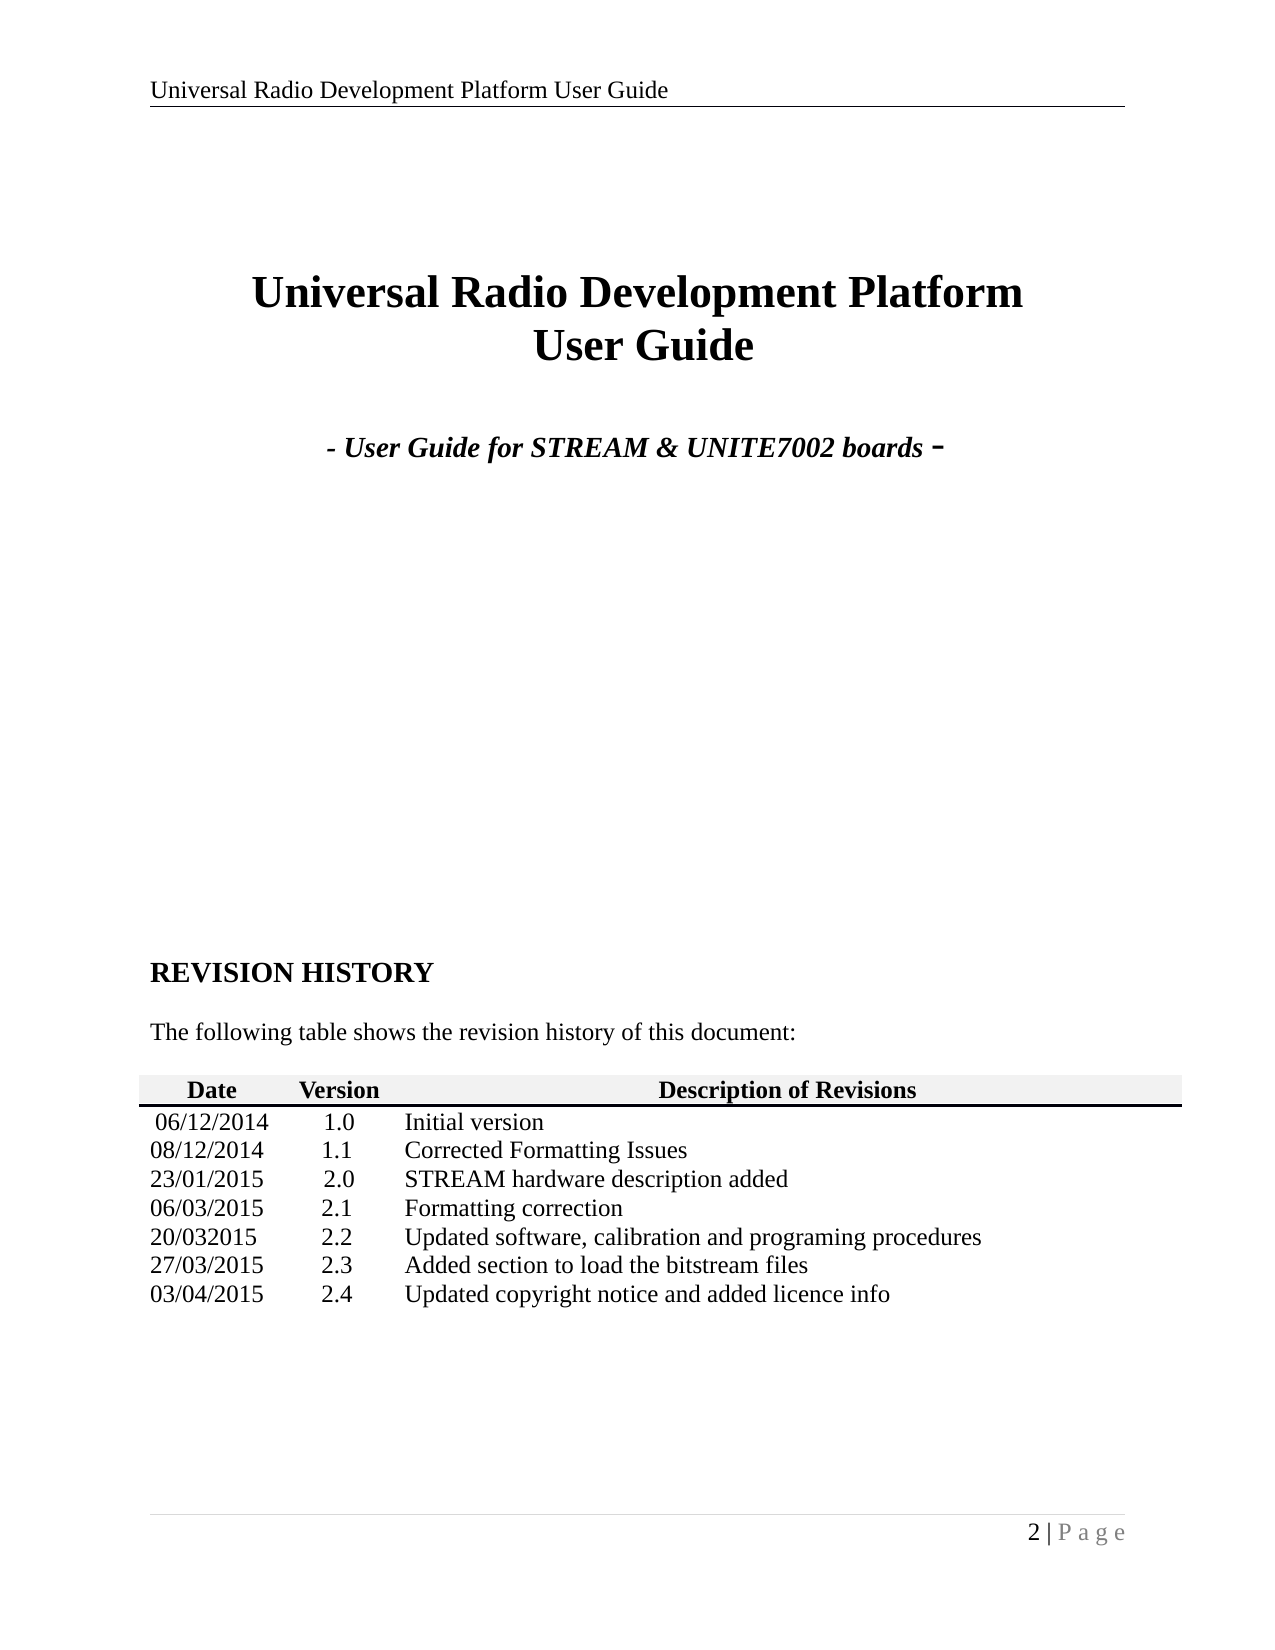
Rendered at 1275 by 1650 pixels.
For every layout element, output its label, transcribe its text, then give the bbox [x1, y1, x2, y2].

table_cell Corrected Formatting Issues [393, 1135, 1182, 1164]
table_cell STREAM hardware description added [393, 1164, 1182, 1193]
text REVISION HISTORY [150, 955, 1125, 988]
text Universal Radio Development Platform [150, 265, 1125, 318]
table_cell 2.3 [285, 1250, 393, 1279]
table_header Description of Revisions [393, 1075, 1182, 1103]
table_cell Initial version [393, 1107, 1182, 1135]
table_cell Added section to load the bitstream files [393, 1250, 1182, 1279]
table_cell 06/12/2014 [139, 1107, 285, 1135]
table_cell 2.2 [285, 1222, 393, 1250]
table_cell 1.0 [285, 1107, 393, 1135]
table_cell 08/12/2014 [139, 1135, 285, 1164]
table_cell Updated software, calibration and programing procedures [393, 1222, 1182, 1250]
table_cell 06/03/2015 [139, 1193, 285, 1222]
table_cell 2.1 [285, 1193, 393, 1222]
table_cell 20/032015 [139, 1222, 285, 1250]
text User Guide [150, 318, 1125, 370]
table_cell 2.4 [285, 1279, 393, 1308]
table_header Date [139, 1075, 285, 1103]
table_cell 23/01/2015 [139, 1164, 285, 1193]
table_header Version [285, 1075, 393, 1103]
text - User Guide for STREAM & UNITE7002 boards - [150, 418, 1125, 466]
table_cell Formatting correction [393, 1193, 1182, 1222]
table_cell 03/04/2015 [139, 1279, 285, 1308]
table_cell 1.1 [285, 1135, 393, 1164]
table_cell 27/03/2015 [139, 1250, 285, 1279]
text The following table shows the revision history of this document: [150, 1017, 1125, 1046]
table_cell Updated copyright notice and added licence info [393, 1279, 1182, 1308]
table_cell 2.0 [285, 1164, 393, 1193]
